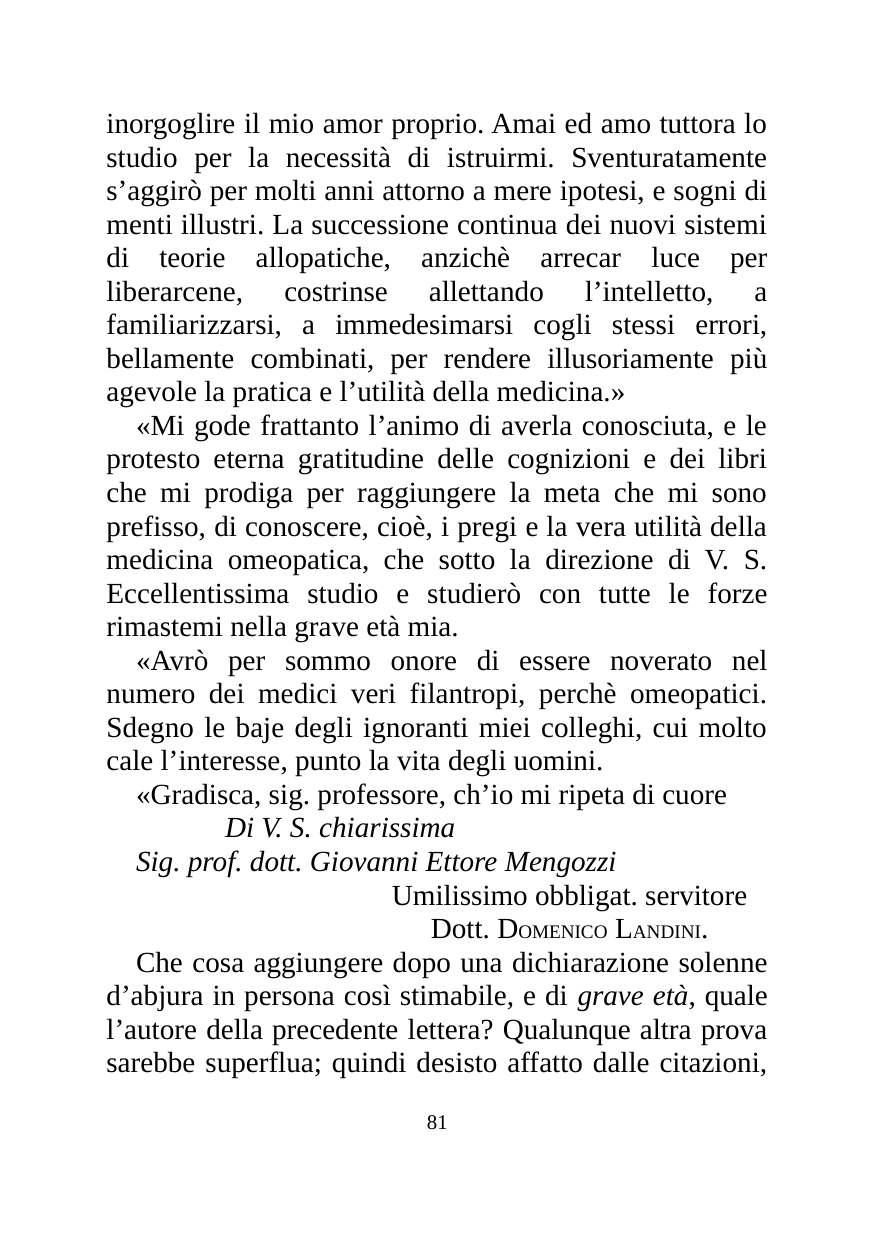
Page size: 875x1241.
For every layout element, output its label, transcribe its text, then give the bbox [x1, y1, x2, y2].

text Dott. Domenico Landini. [371, 911, 768, 945]
text «Avrò per sommo onore di essere noverato nel numero dei medici veri filantropi, perchè omeopatici. Sdegno le baje degli ignoranti miei colleghi, cui molto cale l’interesse, punto la vita degli uomini. [106, 643, 768, 777]
text «Gradisca, sig. professore, ch’io mi ripeta di cuore [106, 777, 768, 811]
text inorgoglire il mio amor proprio. Amai ed amo tuttora lo studio per la necessità di istruirmi. Sventuratamente s’aggirò per molti anni attorno a mere ipotesi, e sogni di menti illustri. La successione continua dei nuovi sistemi di teorie allopatiche, anzichè arrecar luce per liberarcene, costrinse allettando l’intelletto, a familiarizzarsi, a immedesimarsi cogli stessi errori, bellamente combinati, per rendere illusoriamente più agevole la pratica e l’utilità della medicina.» [106, 106, 768, 408]
text Di V. S. chiarissima [195, 811, 768, 844]
text Sig. prof. dott. Giovanni Ettore Mengozzi [106, 844, 768, 878]
text «Mi gode frattanto l’animo di averla conosciuta, e le protesto eterna gratitudine delle cognizioni e dei libri che mi prodiga per raggiungere la meta che mi sono prefisso, di conoscere, cioè, i pregi e la vera utilità della medicina omeopatica, che sotto la direzione di V. S. Eccellentissima studio e studierò con tutte le forze rimastemi nella grave età mia. [106, 408, 768, 643]
text Che cosa aggiungere dopo una dichiarazione solenne d’abjura in persona così stimabile, e di grave età, quale l’autore della precedente lettera? Qualunque altra prova sarebbe superflua; quindi desisto affatto dalle citazioni, [106, 945, 768, 1079]
text Umilissimo obbligat. servitore [371, 878, 768, 911]
